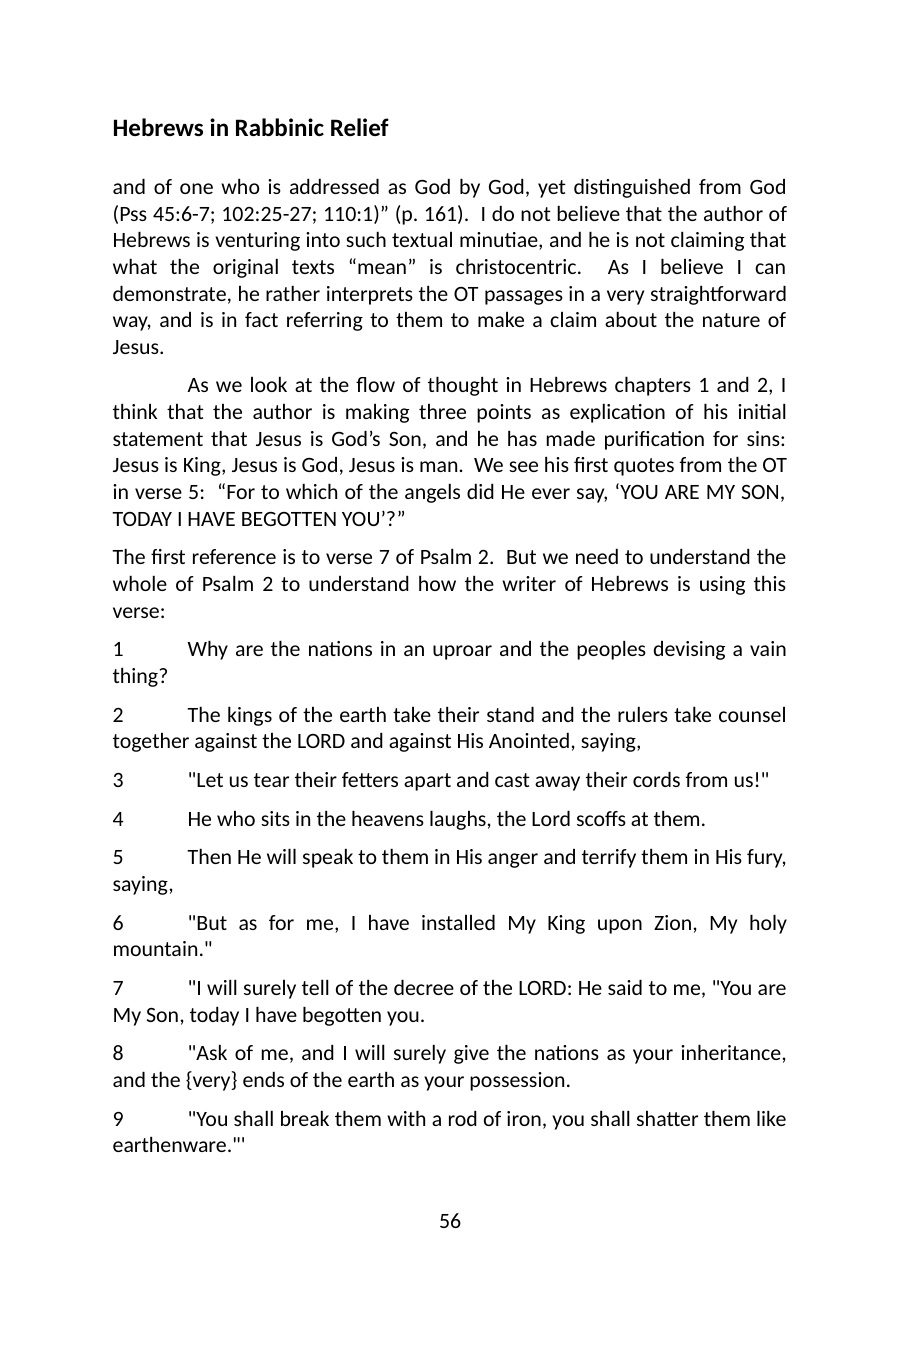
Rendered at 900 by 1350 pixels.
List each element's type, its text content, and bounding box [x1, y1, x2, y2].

text The first reference is to verse 7 of Psalm 2. But we need to understand the whole of Psalm 2 to understand how the writer of Hebrews is using this verse: [112, 544, 787, 624]
text 9 "You shall break them with a rod of iron, you shall shatter them like earthenware."' [112, 1105, 787, 1158]
text 5 Then He will speak to them in His anger and terrify them in His fury, saying, [112, 843, 787, 897]
text 4 He who sits in the heavens laughs, the Lord scoffs at them. [112, 805, 787, 832]
text and of one who is addressed as God by God, yet distinguished from God (Pss 45:6-7; 102:25-27; 110:1)” (p. 161). I do not believe that the author of Hebrews is venturing into such textual minutiae, and he is not claiming that what the original texts “mean” is christocentric. As I believe I can demonstrate, he rather interprets the OT passages in a very straightforward way, and is in fact referring to them to make a claim about the nature of Jesus. [112, 173, 787, 360]
text 8 "Ask of me, and I will surely give the nations as your inheritance, and the {very} ends of the earth as your possession. [112, 1039, 787, 1093]
text 3 "Let us tear their fetters apart and cast away their cords from us!" [112, 766, 787, 793]
text 2 The kings of the earth take their stand and the rulers take counsel together against the LORD and against His Anointed, saying, [112, 701, 787, 754]
text As we look at the flow of thought in Hebrews chapters 1 and 2, I think that the author is making three points as explication of his initial statement that Jesus is God’s Son, and he has made purification for sins: Jesus is King, Jesus is God, Jesus is man. We see his first quotes from the OT in verse 5: “For to which of the angels did He ever say, ‘YOU ARE MY SON, TODAY I HAVE BEGOTTEN YOU’?” [112, 372, 787, 532]
text 7 "I will surely tell of the decree of the LORD: He said to me, "You are My Son, today I have begotten you. [112, 974, 787, 1027]
text 6 "But as for me, I have installed My King upon Zion, My holy mountain." [112, 909, 787, 962]
text 1 Why are the nations in an uproar and the peoples devising a vain thing? [112, 636, 787, 689]
